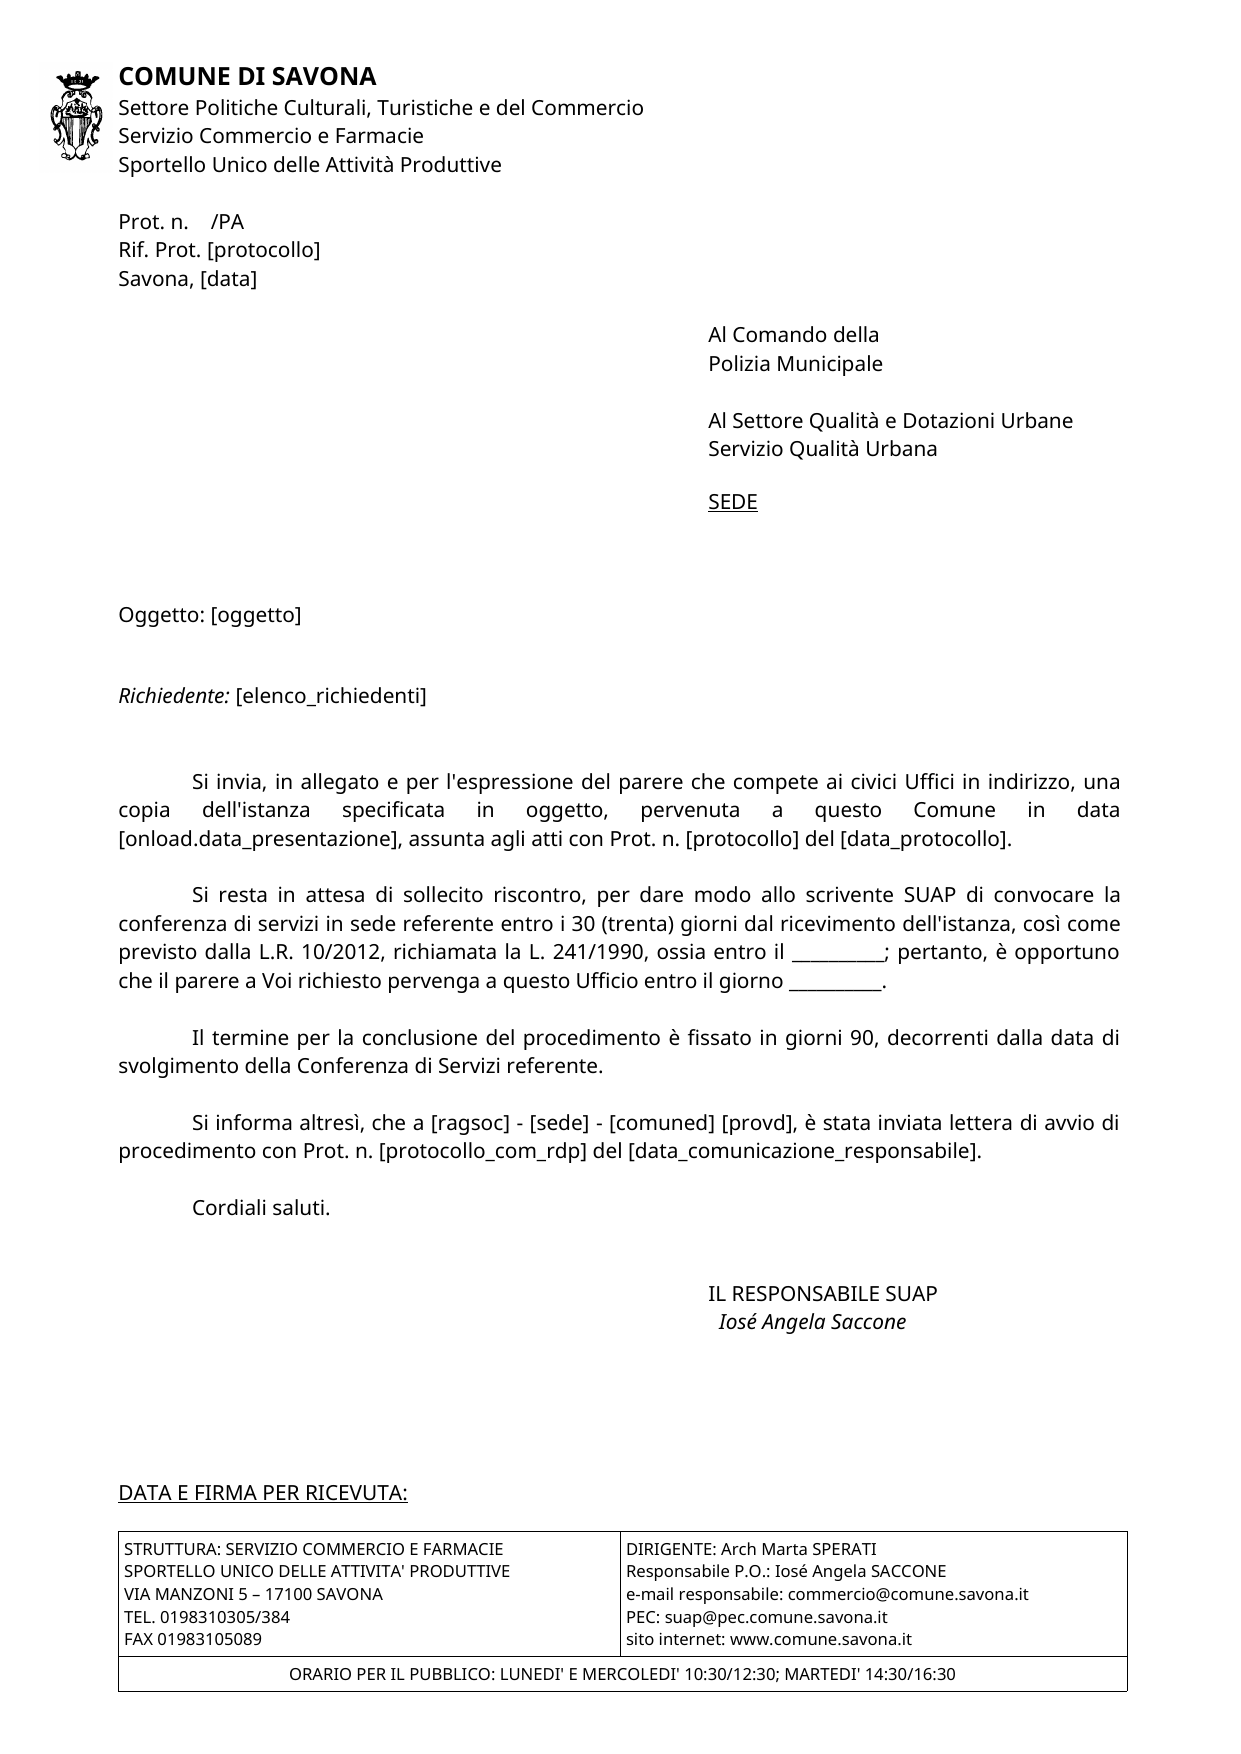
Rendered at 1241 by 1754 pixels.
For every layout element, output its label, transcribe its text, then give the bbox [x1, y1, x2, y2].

text Servizio Commercio e Farmacie [118, 122, 1122, 150]
text Servizio Qualità Urbana [118, 434, 1122, 463]
text Oggetto: [oggetto] [118, 601, 1122, 629]
text Prot. n. /PA [118, 207, 1122, 235]
text IL RESPONSABILE SUAP [118, 1279, 1122, 1307]
text DATA E FIRMA PER RICEVUTA: [118, 1478, 1122, 1506]
text Sportello Unico delle Attività Produttive [118, 150, 1122, 178]
text Al Comando della [118, 321, 1122, 349]
text SEDE [118, 487, 1122, 515]
text Si informa altresì, che a [ragsoc] - [sede] - [comuned] [provd], è stata inviata lettera di avvio di procedimento con Prot. n. [protocollo_com_rdp] del [data_comunicazione_responsabile]. [118, 1108, 1122, 1165]
text Savona, [data] [118, 264, 1122, 292]
text Il termine per la conclusione del procedimento è fissato in giorni 90, decorrenti dalla data di svolgimento della Conferenza di Servizi referente. [118, 1023, 1122, 1080]
text Al Settore Qualità e Dotazioni Urbane [118, 406, 1122, 434]
text Iosé Angela Saccone [118, 1307, 1122, 1336]
text Si resta in attesa di sollecito riscontro, per dare modo allo scrivente SUAP di convocare la conferenza di servizi in sede referente entro i 30 (trenta) giorni dal ricevimento dell'istanza, così come previsto dalla L.R. 10/2012, richiamata la L. 241/1990, ossia entro il __________; pertanto, è opportuno che il parere a Voi richiesto pervenga a questo Ufficio entro il giorno __________. [118, 881, 1122, 994]
text Settore Politiche Culturali, Turistiche e del Commercio [118, 93, 1122, 122]
text COMUNE DI SAVONA [118, 59, 1122, 93]
text Polizia Municipale [118, 349, 1122, 377]
text Rif. Prot. [protocollo] [118, 235, 1122, 264]
text Cordiali saluti. [118, 1193, 1122, 1222]
text Si invia, in allegato e per l'espressione del parere che compete ai civici Uffici in indirizzo, una copia dell'istanza specificata in oggetto, pervenuta a questo Comune in data [onload.data_presentazione], assunta agli atti con Prot. n. [protocollo] del [data_protocollo]. [118, 767, 1122, 852]
text Richiedente: [elenco_richiedenti] [118, 682, 1122, 710]
